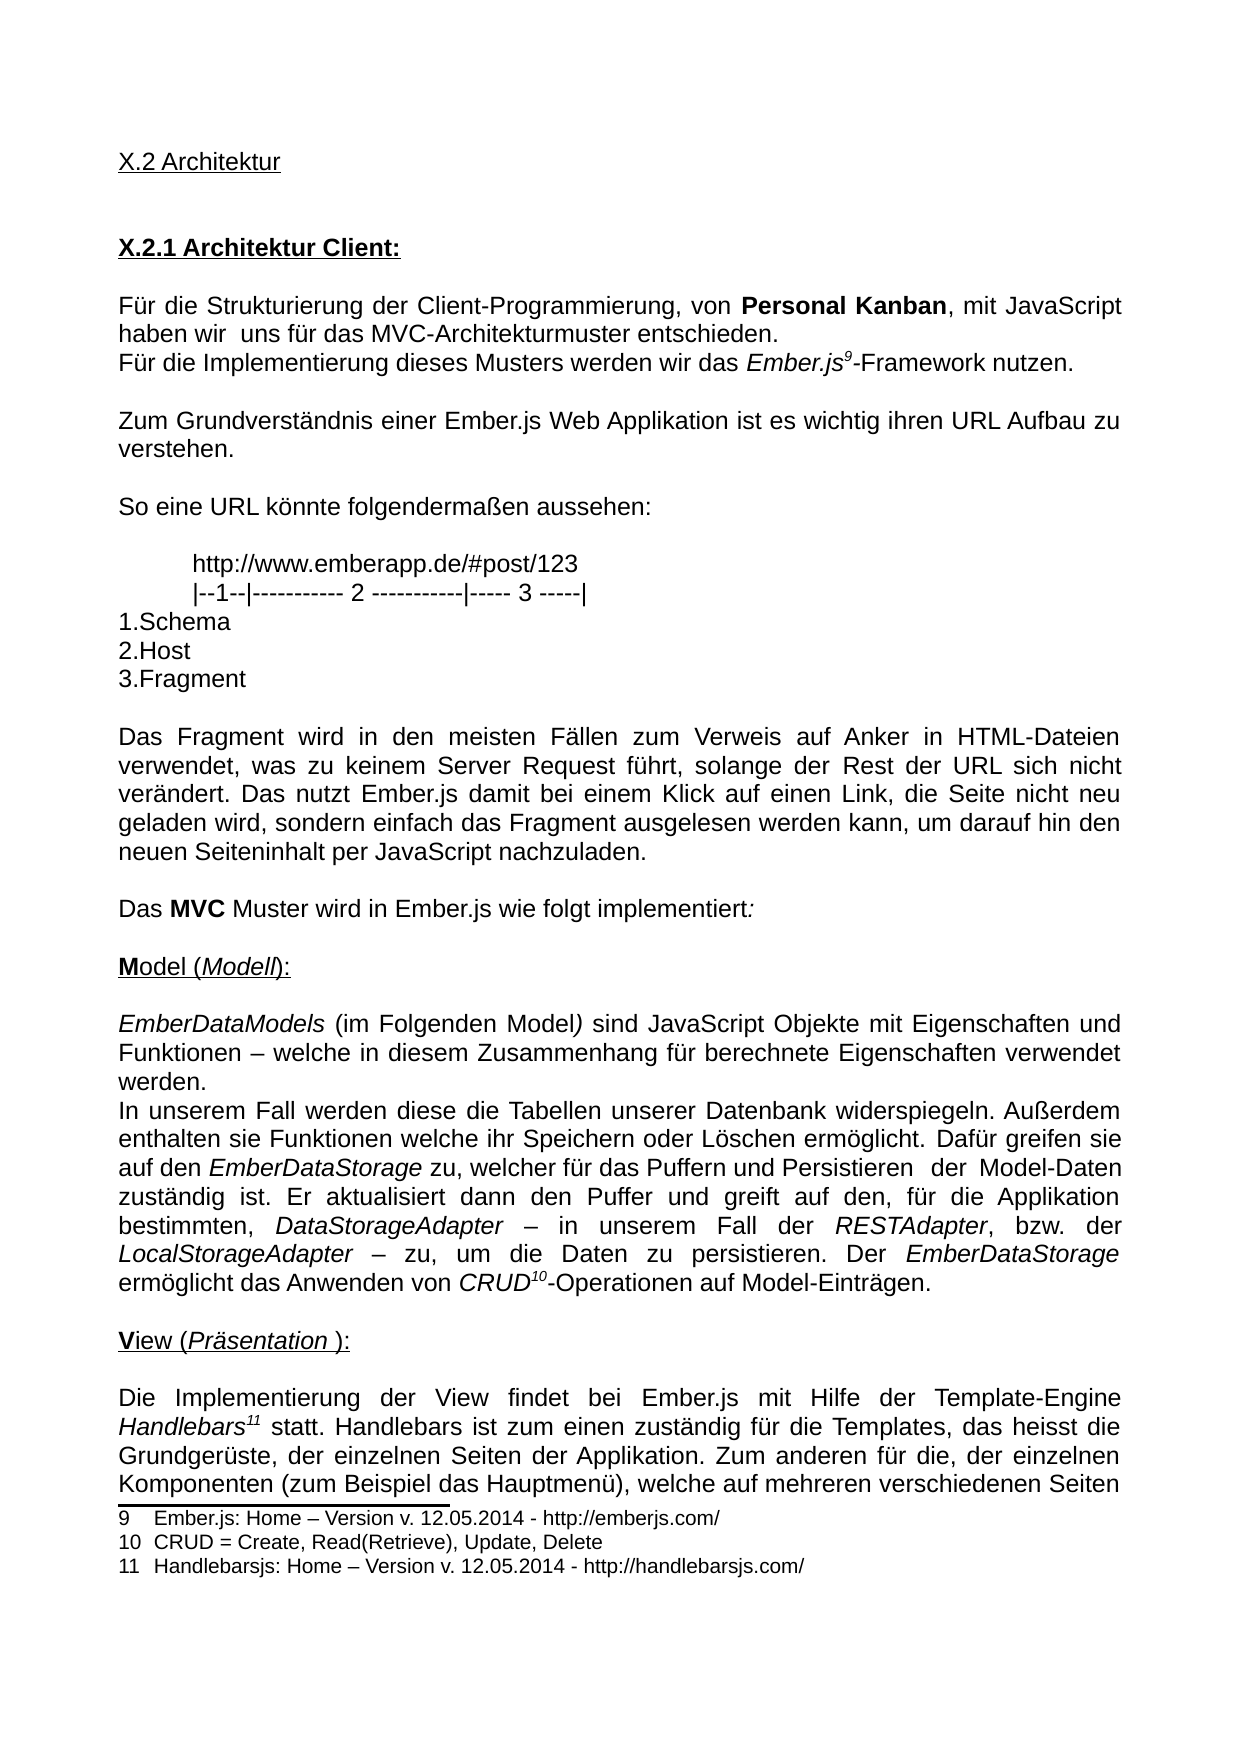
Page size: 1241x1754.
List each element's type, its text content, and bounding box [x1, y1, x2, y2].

text |--1--|----------- 2 -----------|----- 3 -----| [118, 578, 1122, 607]
list Host [118, 636, 1122, 664]
text Für die Implementierung dieses Musters werden wir das Ember.js-Framework nutzen. [118, 348, 1122, 377]
text So eine URL könnte folgendermaßen aussehen: [118, 492, 1122, 521]
text EmberDataModels (im Folgenden Model) sind JavaScript Objekte mit Eigenschaften und Funktionen – welche in diesem Zusammenhang für berechnete Eigenschaften verwendet werden. [118, 1009, 1122, 1096]
list Fragment [118, 664, 1122, 693]
text http://www.emberapp.de/#post/123 [118, 549, 1122, 578]
text In unserem Fall werden diese die Tabellen unserer Datenbank widerspiegeln. Außerdem enthalten sie Funktionen welche ihr Speichern oder Löschen ermöglicht. Dafür greifen sie auf den EmberDataStorage zu, welcher für das Puffern und Persistieren der Model-Daten zuständig ist. Er aktualisiert dann den Puffer und greift auf den, für die Applikation bestimmten, DataStorageAdapter – in unserem Fall der RESTAdapter, bzw. der LocalStorageAdapter – zu, um die Daten zu persistieren. Der EmberDataStorage ermöglicht das Anwenden von CRUD-Operationen auf Model-Einträgen. [118, 1096, 1122, 1297]
text X.2 Architektur [118, 147, 1122, 176]
text Handlebarsjs: Home – Version v. 12.05.2014 - http://handlebarsjs.com/ [118, 1553, 1122, 1577]
text X.2.1 Architektur Client: [118, 233, 1122, 262]
text CRUD = Create, Read(Retrieve), Update, Delete [118, 1529, 1122, 1553]
text Die Implementierung der View findet bei Ember.js mit Hilfe der Template-Engine Handlebars statt. Handlebars ist zum einen zuständig für die Templates, das heisst die Grundgerüste, der einzelnen Seiten der Applikation. Zum anderen für die, der einzelnen Komponenten (zum Beispiel das Hauptmenü), welche auf mehreren verschiedenen Seiten [118, 1383, 1122, 1498]
text Zum Grundverständnis einer Ember.js Web Applikation ist es wichtig ihren URL Aufbau zu verstehen. [118, 406, 1122, 463]
text View (Präsentation ): [118, 1326, 1122, 1354]
text Für die Strukturierung der Client-Programmierung, von Personal Kanban, mit JavaScript haben wir uns für das MVC-Architekturmuster entschieden. [118, 291, 1122, 348]
text Ember.js: Home – Version v. 12.05.2014 - http://emberjs.com/ [118, 1506, 1122, 1529]
list Schema [118, 607, 1122, 636]
text Das Fragment wird in den meisten Fällen zum Verweis auf Anker in HTML-Dateien verwendet, was zu keinem Server Request führt, solange der Rest der URL sich nicht verändert. Das nutzt Ember.js damit bei einem Klick auf einen Link, die Seite nicht neu geladen wird, sondern einfach das Fragment ausgelesen werden kann, um darauf hin den neuen Seiteninhalt per JavaScript nachzuladen. [118, 722, 1122, 866]
text Das MVC Muster wird in Ember.js wie folgt implementiert: [118, 894, 1122, 923]
text Model (Modell): [118, 952, 1122, 981]
